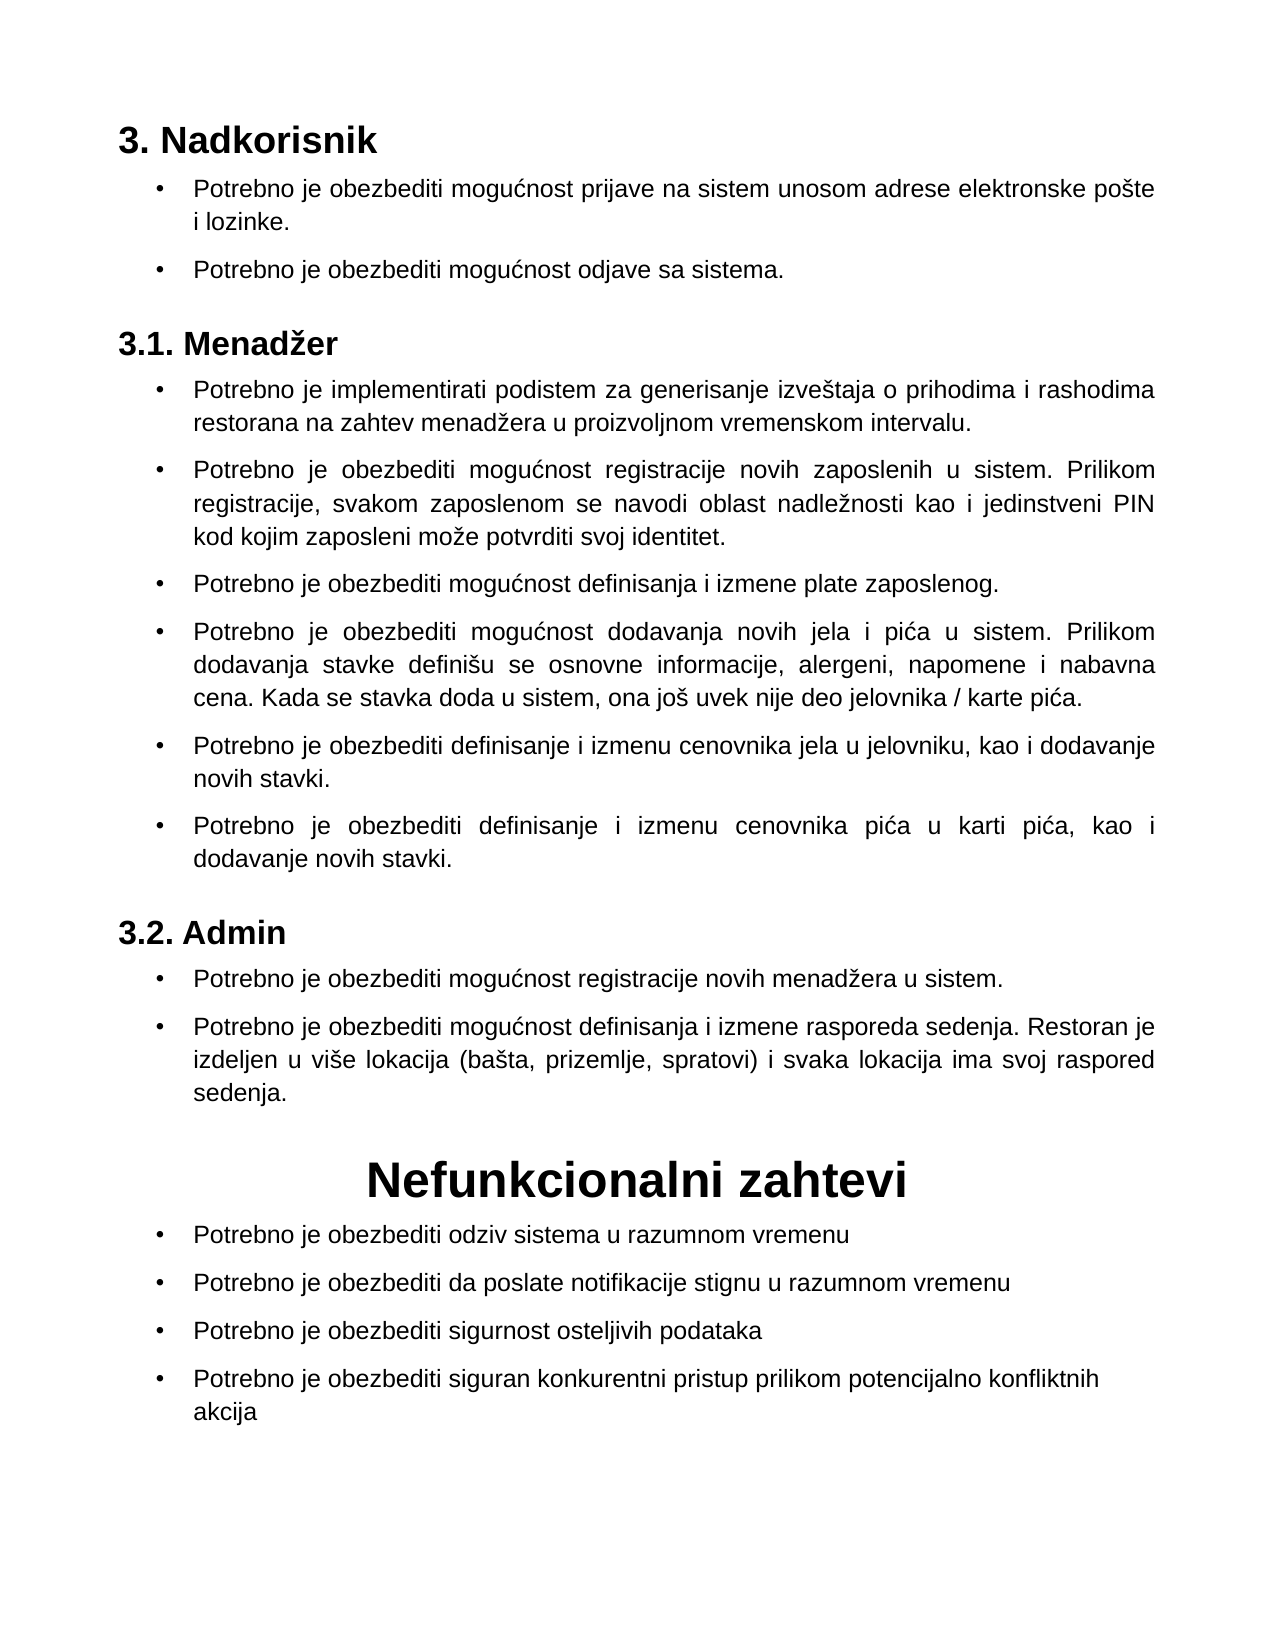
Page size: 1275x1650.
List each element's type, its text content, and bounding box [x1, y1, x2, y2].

title Nefunkcionalni zahtevi [118, 1151, 1157, 1208]
list Potrebno je obezbediti odziv sistema u razumnom vremenu [156, 1221, 1157, 1249]
subtitle 3.1. Menadžer [118, 323, 1157, 362]
list Potrebno je obezbediti mogućnost odjave sa sistema. [156, 255, 1157, 284]
list Potrebno je obezbediti mogućnost registracije novih menadžera u sistem. [156, 964, 1157, 993]
list Potrebno je obezbediti definisanje i izmenu cenovnika pića u karti pića, kao i dodavanje novih stavki. [156, 811, 1157, 873]
list Potrebno je obezbediti mogućnost registracije novih zaposlenih u sistem. Prilikom registracije, svakom zaposlenom se navodi oblast nadležnosti kao i jedinstveni PIN kod kojim zaposleni može potvrditi svoj identitet. [156, 455, 1157, 550]
list Potrebno je obezbediti mogućnost dodavanja novih jela i pića u sistem. Prilikom dodavanja stavke definišu se osnovne informacije, alergeni, napomene i nabavna cena. Kada se stavka doda u sistem, ona još uvek nije deo jelovnika / karte pića. [156, 617, 1157, 712]
subtitle 3. Nadkorisnik [118, 118, 1157, 162]
list Potrebno je implementirati podistem za generisanje izveštaja o prihodima i rashodima restorana na zahtev menadžera u proizvoljnom vremenskom intervalu. [156, 375, 1157, 437]
list Potrebno je obezbediti mogućnost definisanja i izmene rasporeda sedenja. Restoran je izdeljen u više lokacija (bašta, prizemlje, spratovi) i svaka lokacija ima svoj raspored sedenja. [156, 1012, 1157, 1107]
list Potrebno je obezbediti definisanje i izmenu cenovnika jela u jelovniku, kao i dodavanje novih stavki. [156, 731, 1157, 792]
list Potrebno je obezbediti sigurnost osteljivih podataka [156, 1316, 1157, 1345]
list Potrebno je obezbediti mogućnost definisanja i izmene plate zaposlenog. [156, 569, 1157, 598]
list Potrebno je obezbediti mogućnost prijave na sistem unosom adrese elektronske pošte i lozinke. [156, 174, 1157, 236]
list Potrebno je obezbediti siguran konkurentni pristup prilikom potencijalno konfliktnih akcija [156, 1364, 1157, 1426]
subtitle 3.2. Admin [118, 913, 1157, 952]
list Potrebno je obezbediti da poslate notifikacije stignu u razumnom vremenu [156, 1268, 1157, 1297]
